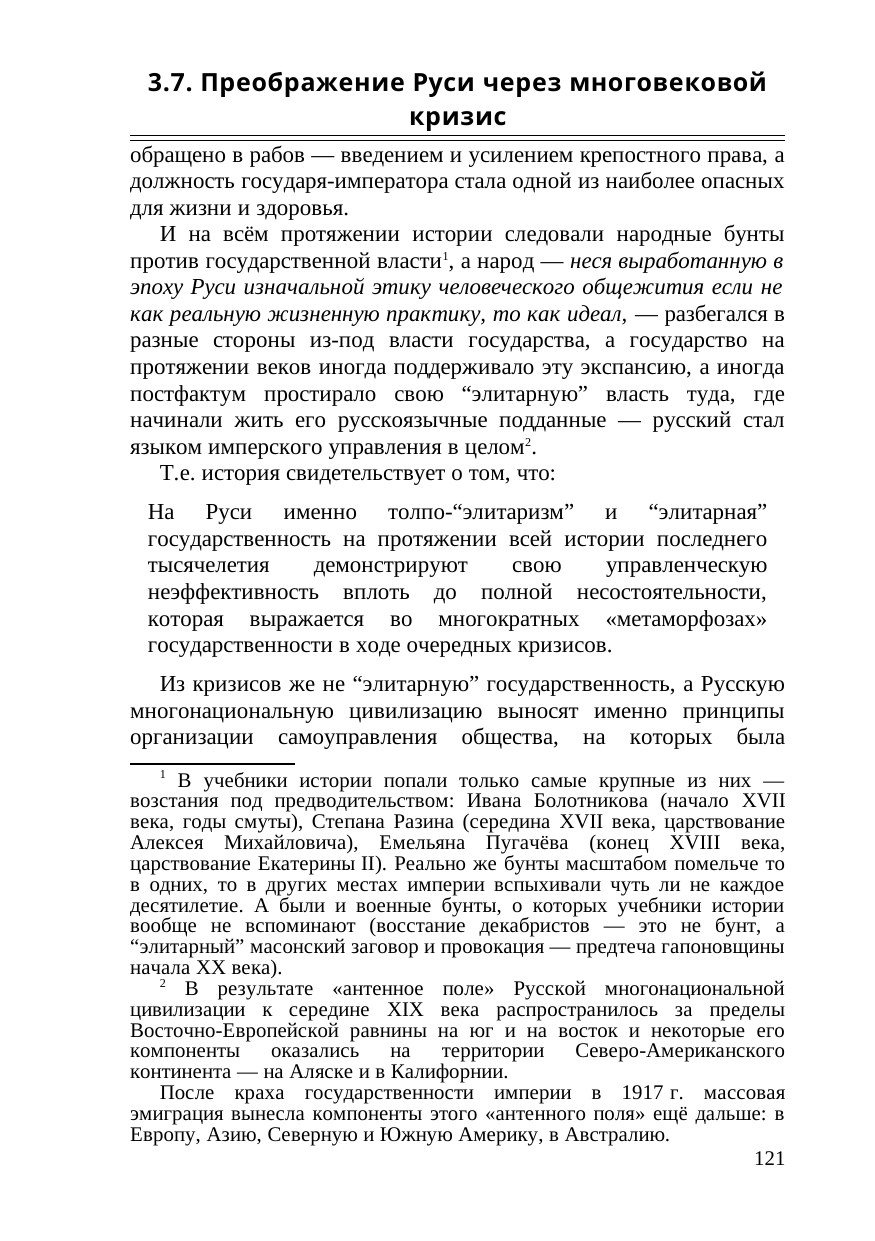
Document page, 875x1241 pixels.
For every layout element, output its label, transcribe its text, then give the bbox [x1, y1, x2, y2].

text обращено в рабов — введением и усилением крепостного права, а должность государя-императора стала одной из наиболее опасных для жизни и здоровья. [130, 141, 785, 220]
text В учебники истории попали только самые крупные из них — возстания под предводительством: Ивана Болотникова (начало XVII века, годы смуты), Степана Разина (середина XVII века, царствование Алексея Михайловича), Емельяна Пугачёва (конец XVIII века, царствование Екатерины II). Реально же бунты масштабом помельче то в одних, то в других местах империи вспыхивали чуть ли не каждое десятилетие. А были и военные бунты, о которых учебники истории вообще не вспоминают (восстание декабристов — это не бунт, а “элитарный” масонский заговор и провокация — предтеча гапоновщины начала ХХ века). [130, 770, 785, 979]
text Т.е. история свидетельствует о том, что: [130, 459, 785, 486]
text После краха государственности империи в 1917 г. массовая эмиграция вынесла компоненты этого «антенного поля» ещё дальше: в Европу, Азию, Северную и Южную Америку, в Австралию. [130, 1083, 785, 1145]
text В результате «антенное поле» Русской многонациональной цивилизации к середине XIX века распространилось за пределы Восточно-Европейской равнины на юг и на восток и некоторые его компоненты оказались на территории Северо-Американского континента — на Аляске и в Калифорнии. [130, 979, 785, 1083]
text На Руси именно толпо-“элитаризм” и “элитарная” государственность на протяжении всей истории последнего тысячелетия демонстрируют свою управленческую неэффективность вплоть до полной несостоятельности, которая выражается во многократных «метаморфозах» государственности в ходе очередных кризисов. [148, 498, 768, 658]
text И на всём протяжении истории следовали народные бунты против государственной власти, а народ — неся выработанную в эпоху Руси изначальной этику человеческого общежития если не как реальную жизненную практику, то как идеал, — разбегался в разные стороны из-под власти государства, а государство на протяжении веков иногда поддерживало эту экспансию, а иногда постфактум простирало свою “элитарную” власть туда, где начинали жить его русскоязычные подданные — русский стал языком имперского управления в целом. [130, 220, 785, 459]
text Из кризисов же не “элитарную” государственность, а Русскую многонациональную цивилизацию выносят именно принципы организации самоуправления общества, на которых была [130, 670, 785, 750]
